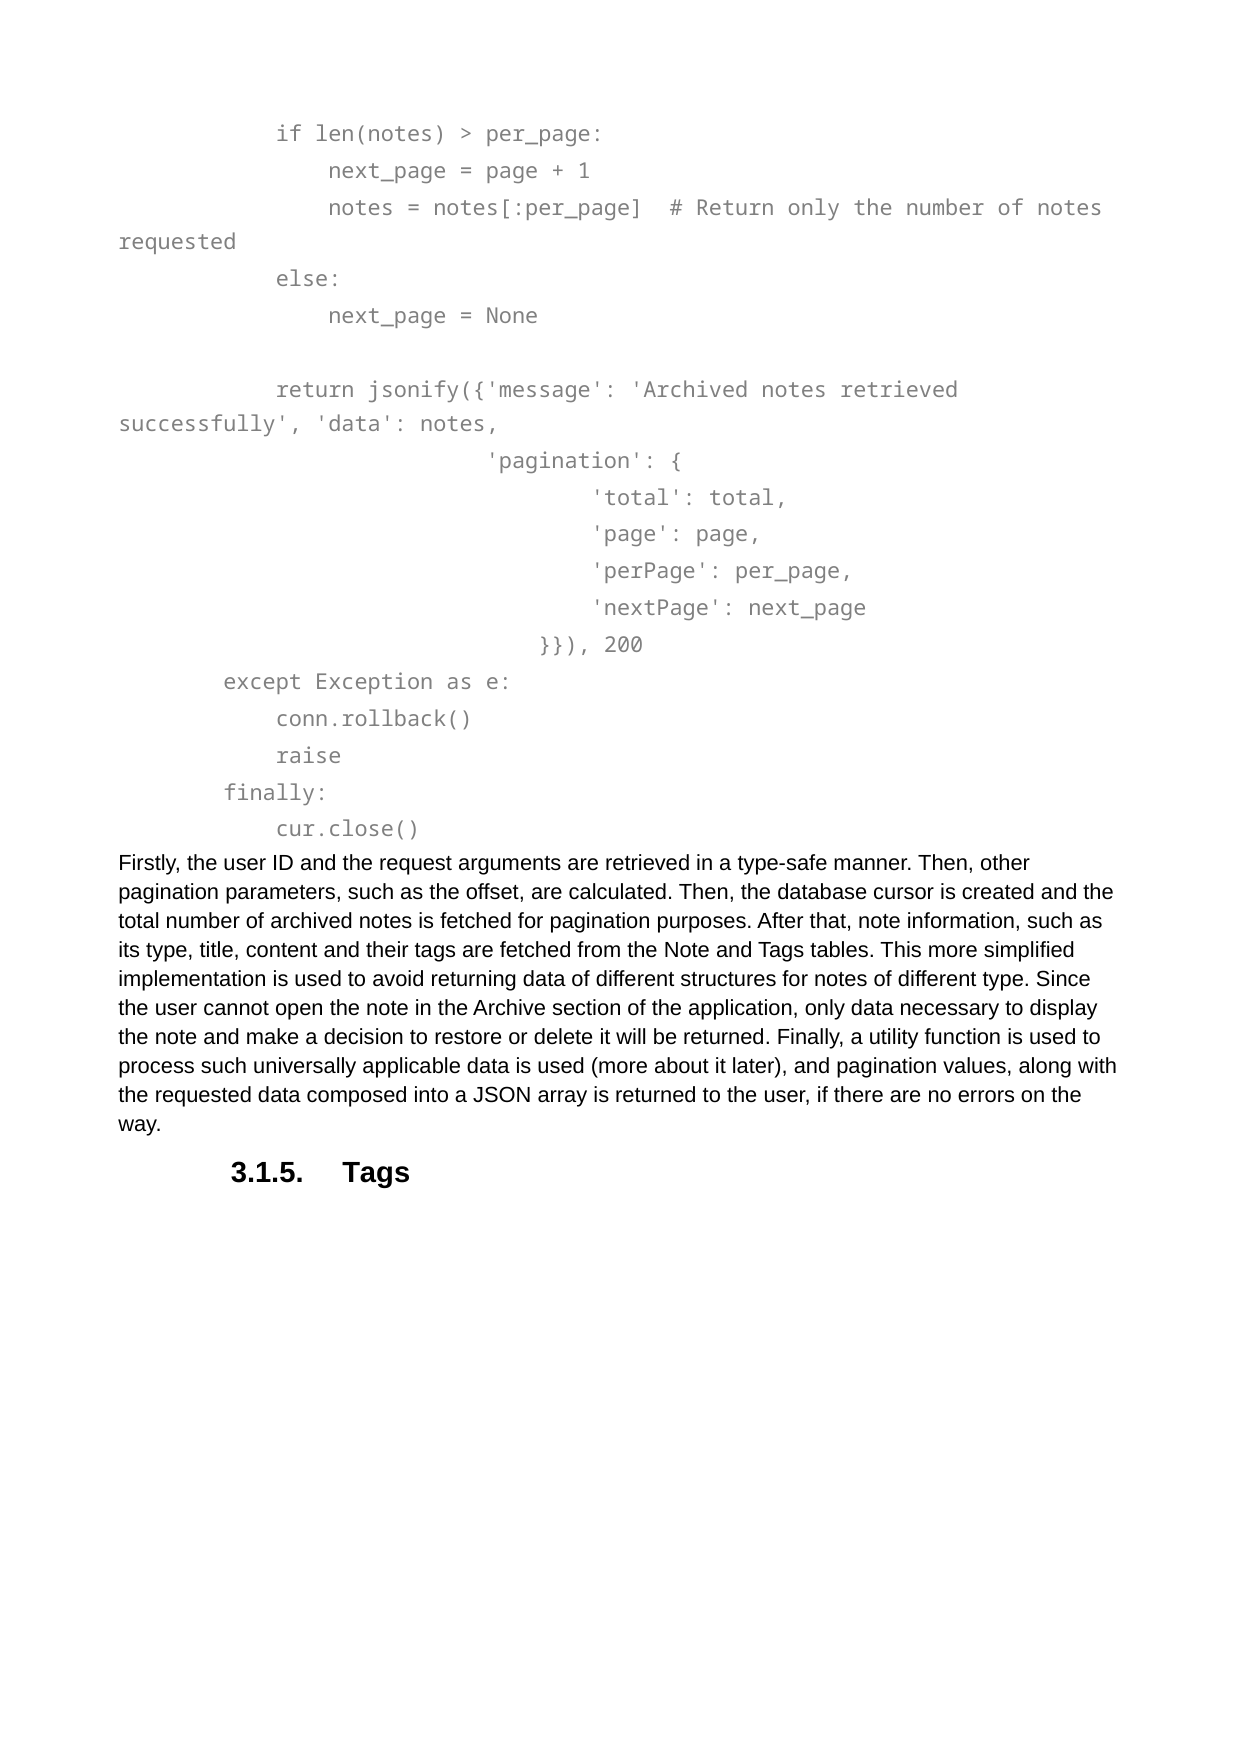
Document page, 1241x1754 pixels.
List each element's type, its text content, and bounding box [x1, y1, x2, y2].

text 'total': total, [118, 481, 1122, 511]
text finally: [118, 776, 1122, 806]
text 'nextPage': next_page [118, 592, 1122, 622]
subtitle Tags [231, 1155, 1122, 1188]
text return jsonify({'message': 'Archived notes retrieved successfully', 'data': notes, [118, 373, 1122, 437]
text cur.close() [118, 813, 1122, 843]
text conn.rollback() [118, 703, 1122, 732]
text raise [118, 739, 1122, 769]
text notes = notes[:per_page] # Return only the number of notes requested [118, 192, 1122, 256]
text Firstly, the user ID and the request arguments are retrieved in a type-safe manner. Then, other pagination parameters, such as the offset, are calculated. Then, the database cursor is created and the total number of archived notes is fetched for pagination purposes. After that, note information, such as its type, title, content and their tags are fetched from the Note and Tags tables. This more simplified implementation is used to avoid returning data of different structures for notes of different type. Since the user cannot open the note in the Archive section of the application, only data necessary to display the note and make a decision to restore or delete it will be returned. Finally, a utility function is used to process such universally applicable data is used (more about it later), and pagination values, along with the requested data composed into a JSON array is returned to the user, if there are no errors on the way. [118, 850, 1122, 1136]
text }}), 200 [118, 629, 1122, 659]
text next_page = None [118, 300, 1122, 329]
text 'page': page, [118, 518, 1122, 548]
text if len(notes) > per_page: [118, 118, 1122, 148]
text else: [118, 263, 1122, 293]
text except Exception as e: [118, 666, 1122, 696]
text next_page = page + 1 [118, 155, 1122, 185]
text 'perPage': per_page, [118, 555, 1122, 585]
text 'pagination': { [118, 444, 1122, 474]
